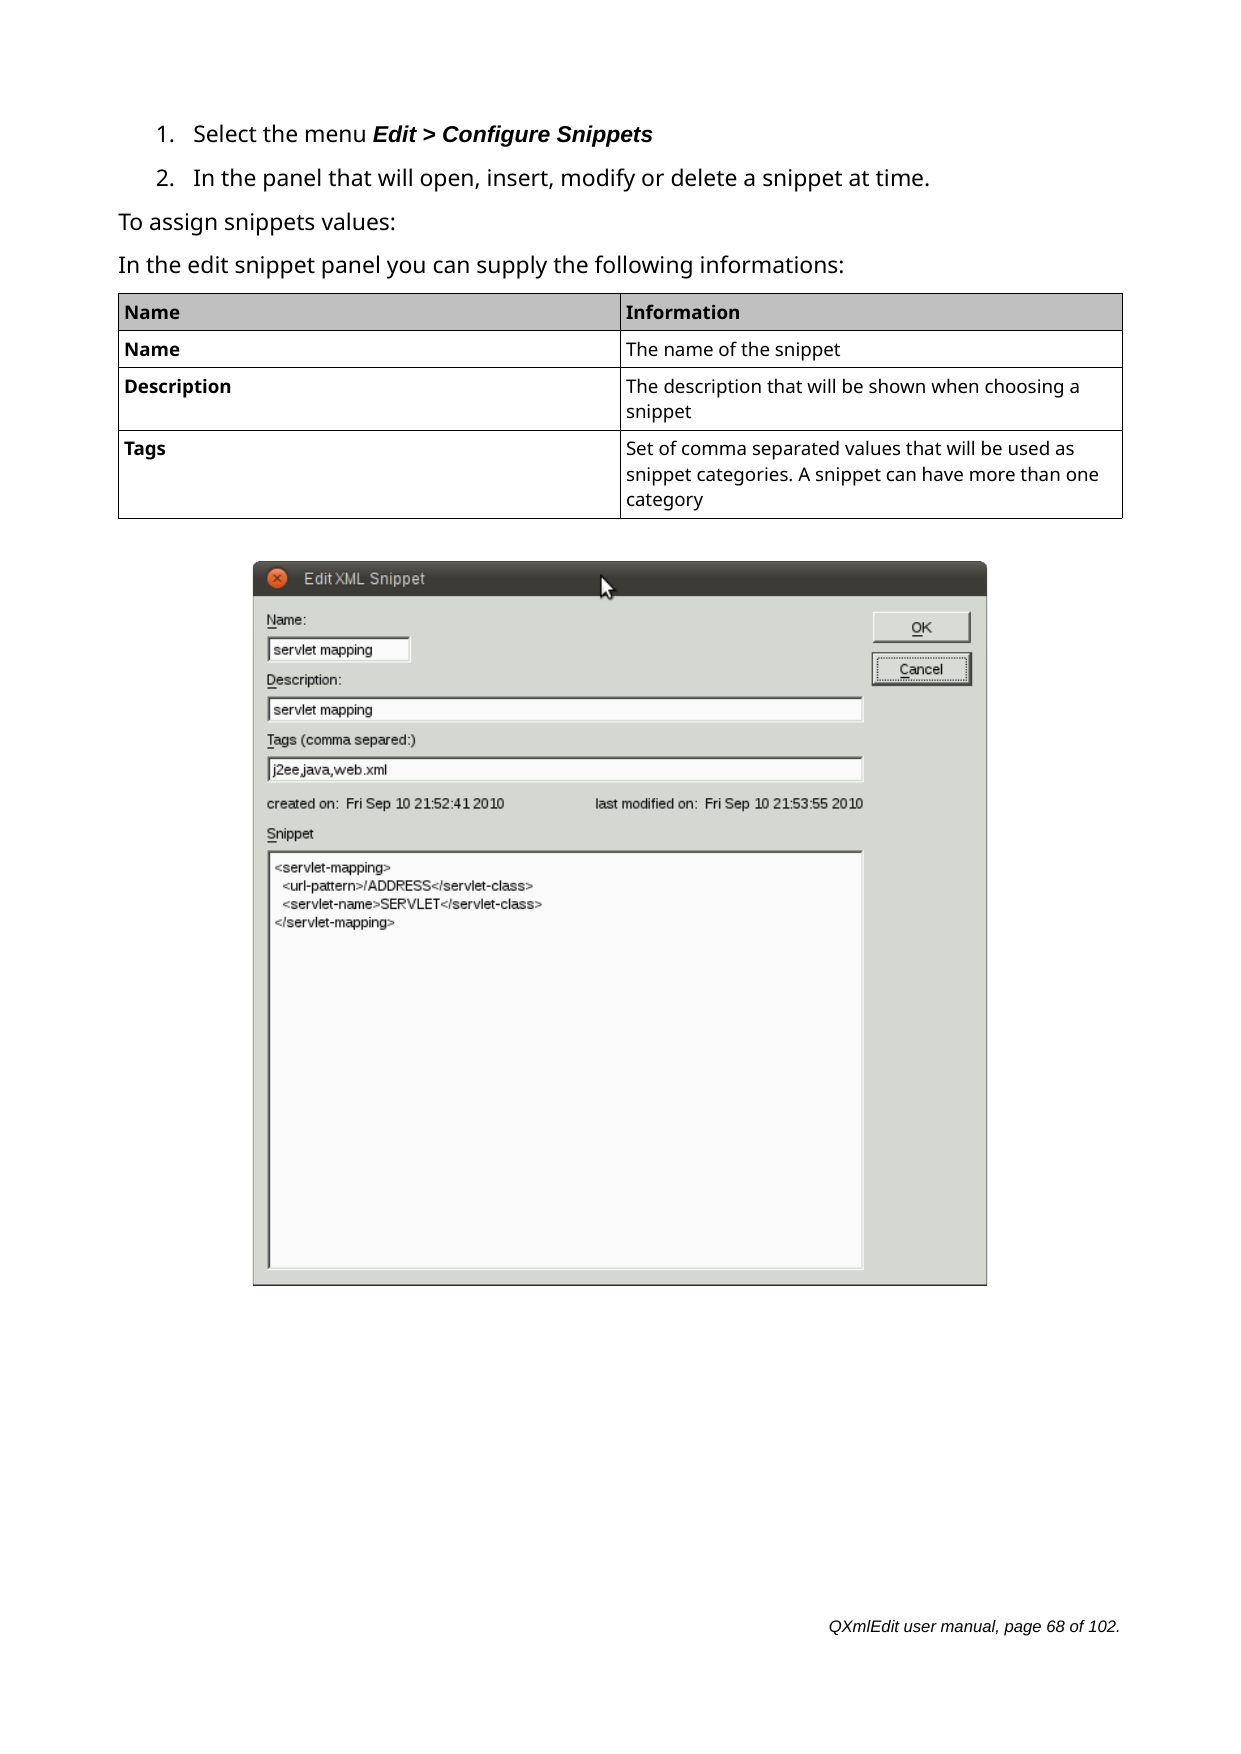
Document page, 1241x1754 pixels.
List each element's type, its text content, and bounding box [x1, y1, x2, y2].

table_cell Name [119, 331, 620, 367]
table_header Information [621, 294, 1122, 330]
table_cell The description that will be shown when choosing a snippet [621, 368, 1122, 430]
text In the edit snippet panel you can supply the following informations: [118, 249, 1122, 281]
table_cell Set of comma separated values that will be used as snippet categories. A snippet can have more than one category [621, 431, 1122, 518]
table_cell The name of the snippet [621, 331, 1122, 367]
table_cell Description [119, 368, 620, 430]
table_header Name [119, 294, 620, 330]
text To assign snippets values: [118, 206, 1122, 237]
list Select the menu Edit > Configure Snippets [156, 118, 1122, 149]
table_cell Tags [119, 431, 620, 518]
picture [252, 561, 988, 1286]
list In the panel that will open, insert, modify or delete a snippet at time. [156, 162, 1122, 193]
